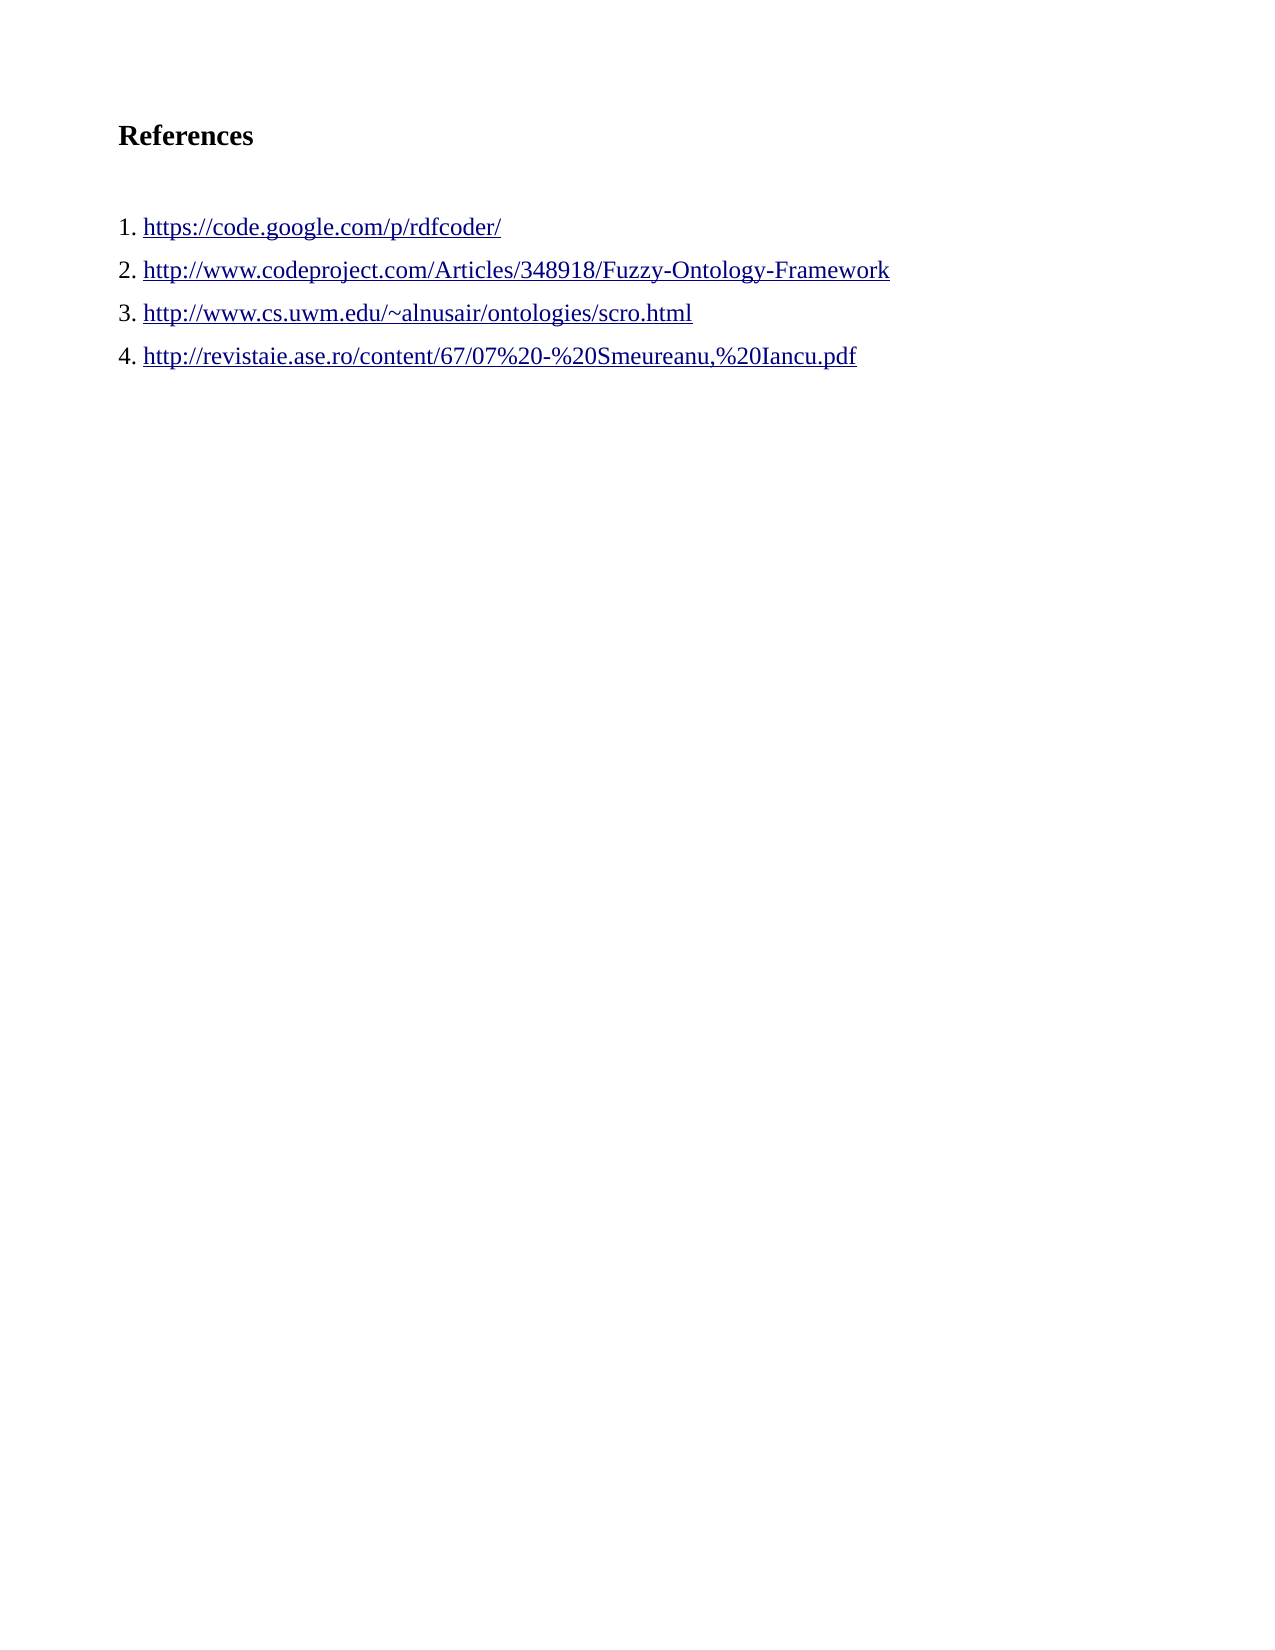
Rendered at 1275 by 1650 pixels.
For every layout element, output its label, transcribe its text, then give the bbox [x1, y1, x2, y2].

text References [118, 118, 1157, 152]
text 2. http://www.codeproject.com/Articles/348918/Fuzzy-Ontology-Framework [118, 255, 1157, 283]
text 4. http://revistaie.ase.ro/content/67/07%20-%20Smeureanu,%20Iancu.pdf [118, 341, 1157, 370]
text 1. https://code.google.com/p/rdfcoder/ [118, 212, 1157, 240]
text 3. http://www.cs.uwm.edu/~alnusair/ontologies/scro.html [118, 298, 1157, 327]
